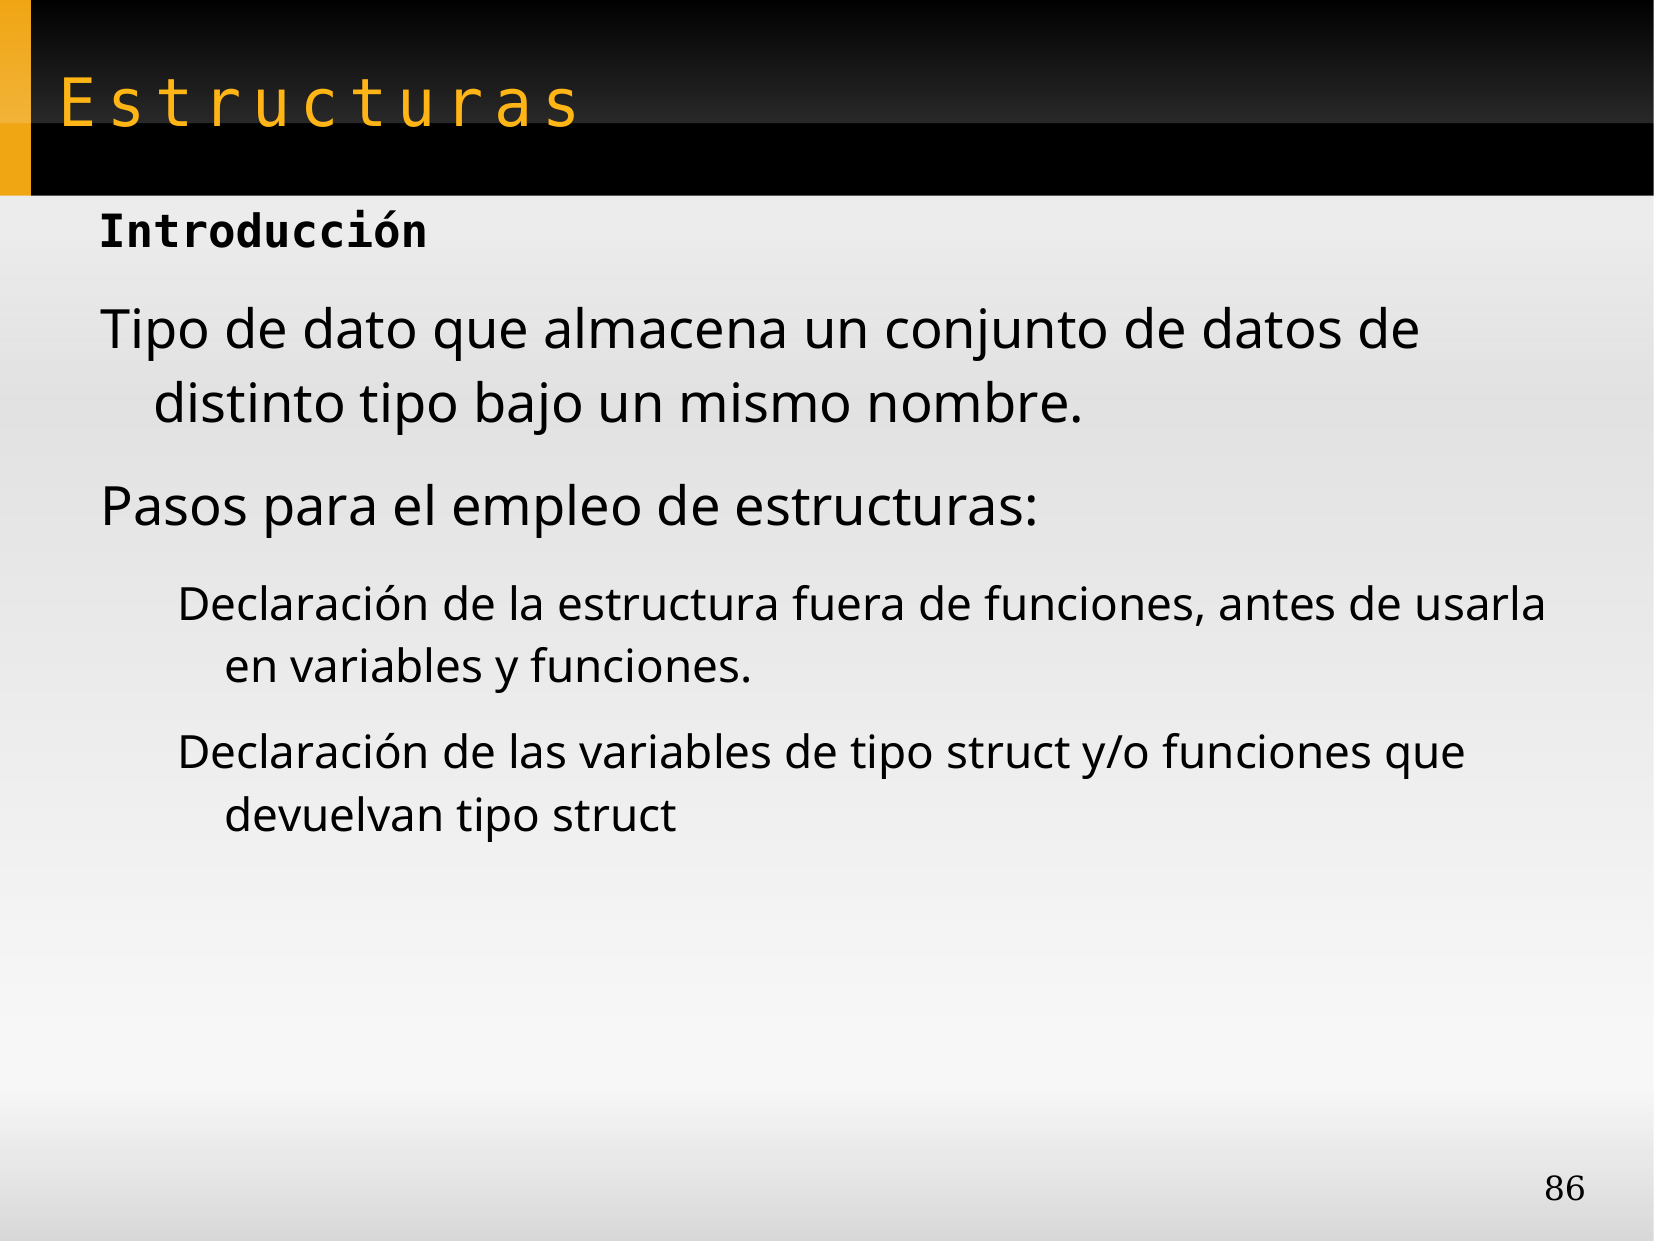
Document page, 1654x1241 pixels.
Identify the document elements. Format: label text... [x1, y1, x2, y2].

title Estructuras [59, 29, 1595, 178]
text_box Introducción [83, 197, 443, 266]
list Tipo de dato que almacena un conjunto de datos de distinto tipo bajo un mismo nombre. Pasos para el empleo de estructuras: Declaración de la estructura fuera de funciones, antes de usarla en variables y funciones. Declaración de las variables de tipo struct y/o funciones que devuelvan tipo struct [82, 290, 1571, 1109]
picture [0, 0, 1654, 1241]
